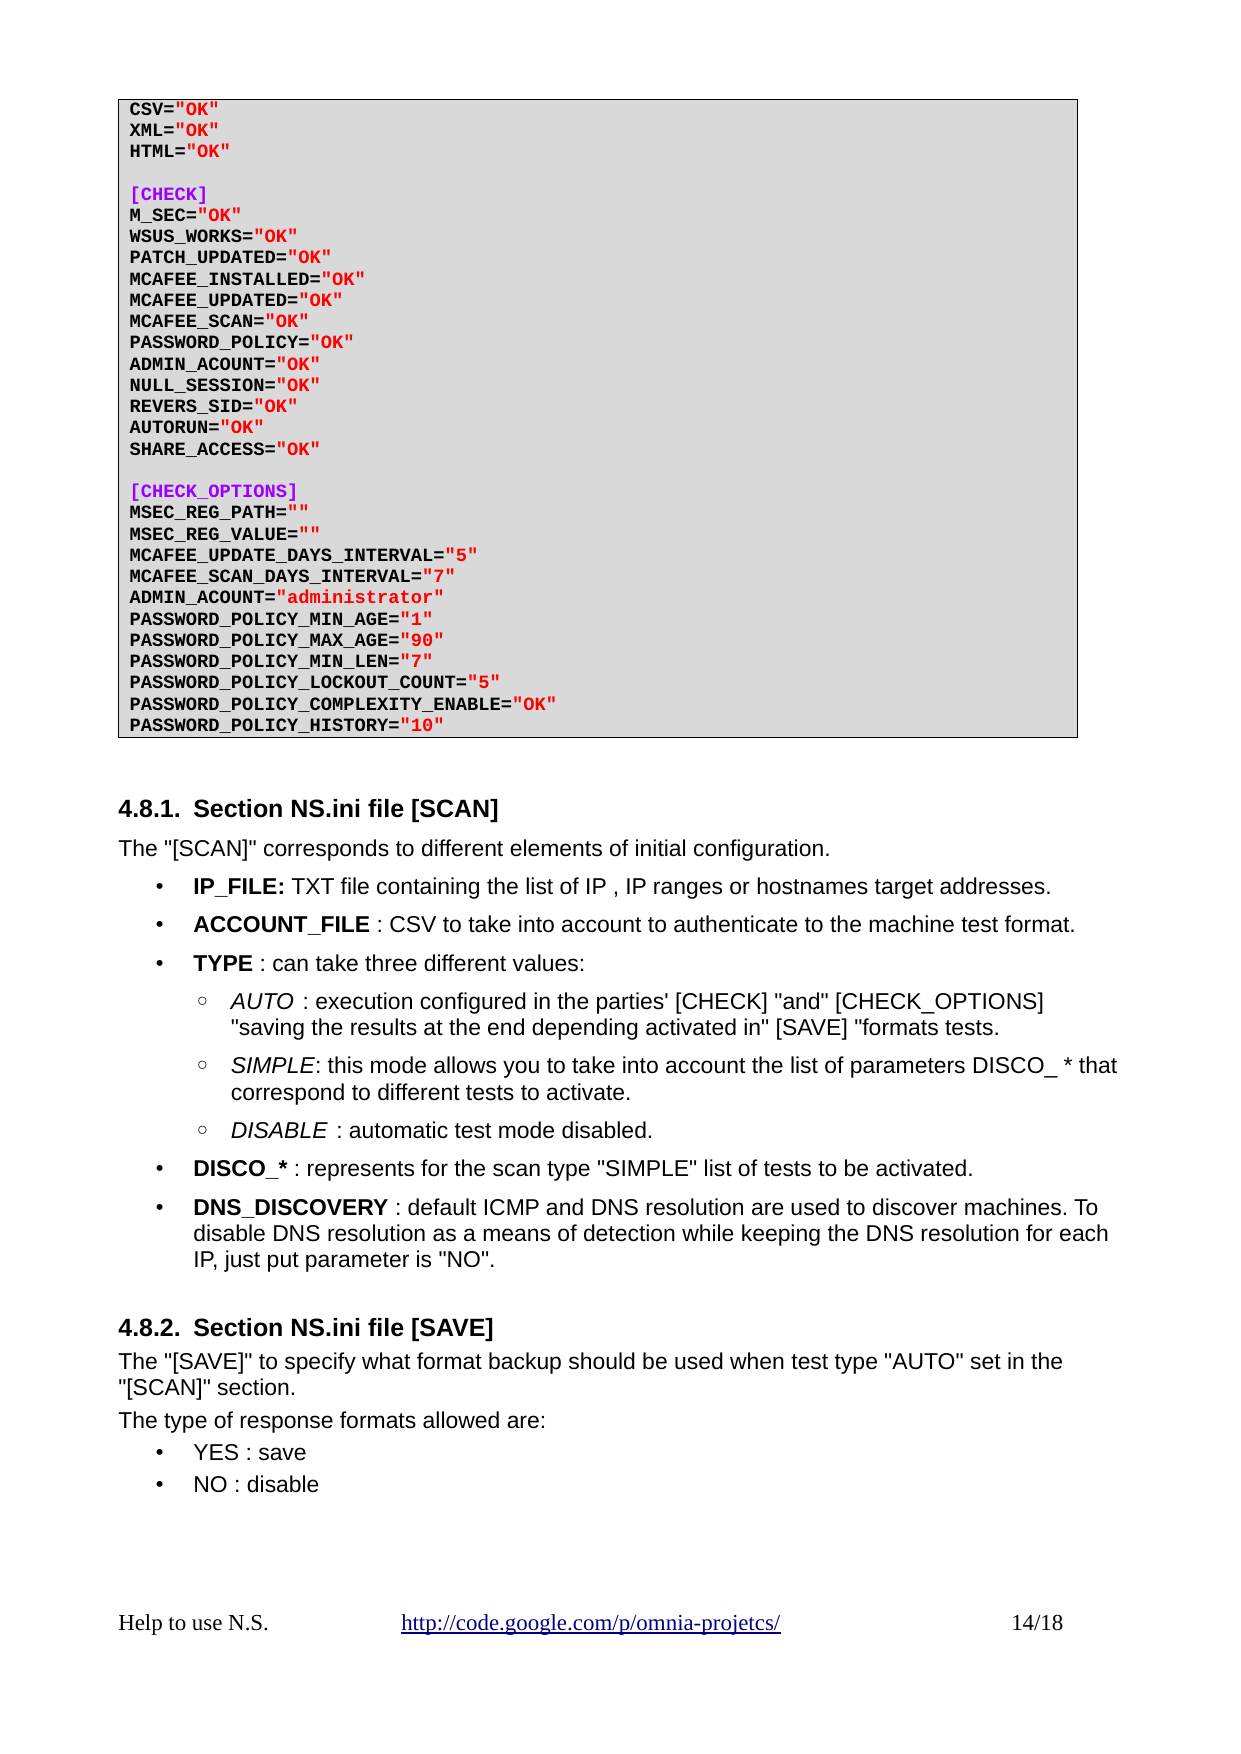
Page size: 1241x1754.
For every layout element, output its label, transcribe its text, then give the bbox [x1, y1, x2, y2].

subtitle Section NS.ini file [SAVE] [118, 1313, 1122, 1342]
list IP_FILE: TXT file containing the list of IP , IP ranges or hostnames target addresses. [156, 873, 1122, 899]
text The "[SCAN]" corresponds to different elements of initial configuration. [118, 835, 1122, 861]
list ACCOUNT_FILE : CSV to take into account to authenticate to the machine test format. [156, 911, 1122, 938]
list YES : save [156, 1439, 1122, 1465]
list AUTO : execution configured in the parties' [CHECK] "and" [CHECK_OPTIONS] "saving the results at the end depending activated in" [SAVE] "formats tests. [193, 988, 1122, 1041]
list SIMPLE: this mode allows you to take into account the list of parameters DISCO_ * that correspond to different tests to activate. [193, 1052, 1122, 1105]
text The "[SAVE]" to specify what format backup should be used when test type "AUTO" set in the "[SCAN]" section. [118, 1348, 1122, 1401]
list DNS_DISCOVERY : default ICMP and DNS resolution are used to discover machines. To disable DNS resolution as a means of detection while keeping the DNS resolution for each IP, just put parameter is "NO". [156, 1193, 1122, 1273]
list DISCO_* : represents for the scan type "SIMPLE" list of tests to be activated. [156, 1155, 1122, 1182]
text The type of response formats allowed are: [118, 1407, 1122, 1433]
table_header CSV="OK" XML="OK" HTML="OK" [CHECK] M_SEC="OK" WSUS_WORKS="OK" PATCH_UPDATED="OK" MCAFEE_INSTALLED="OK" MCAFEE_UPDATED="OK" MCAFEE_SCAN="OK" PASSWORD_POLICY="OK" ADMIN_ACOUNT="OK" NULL_SESSION="OK" REVERS_SID="OK" AUTORUN="OK" SHARE_ACCESS="OK" [CHECK_OPTIONS] MSEC_REG_PATH="" MSEC_REG_VALUE="" MCAFEE_UPDATE_DAYS_INTERVAL="5" MCAFEE_SCAN_DAYS_INTERVAL="7" ADMIN_ACOUNT="administrator" PASSWORD_POLICY_MIN_AGE="1" PASSWORD_POLICY_MAX_AGE="90" PASSWORD_POLICY_MIN_LEN="7" PASSWORD_POLICY_LOCKOUT_COUNT="5" PASSWORD_POLICY_COMPLEXITY_ENABLE="OK" PASSWORD_POLICY_HISTORY="10" [119, 100, 1077, 737]
list DISABLE : automatic test mode disabled. [193, 1117, 1122, 1143]
list NO : disable [156, 1471, 1122, 1497]
list TYPE : can take three different values: [156, 950, 1122, 976]
subtitle Section NS.ini file [SCAN] [118, 794, 1122, 822]
